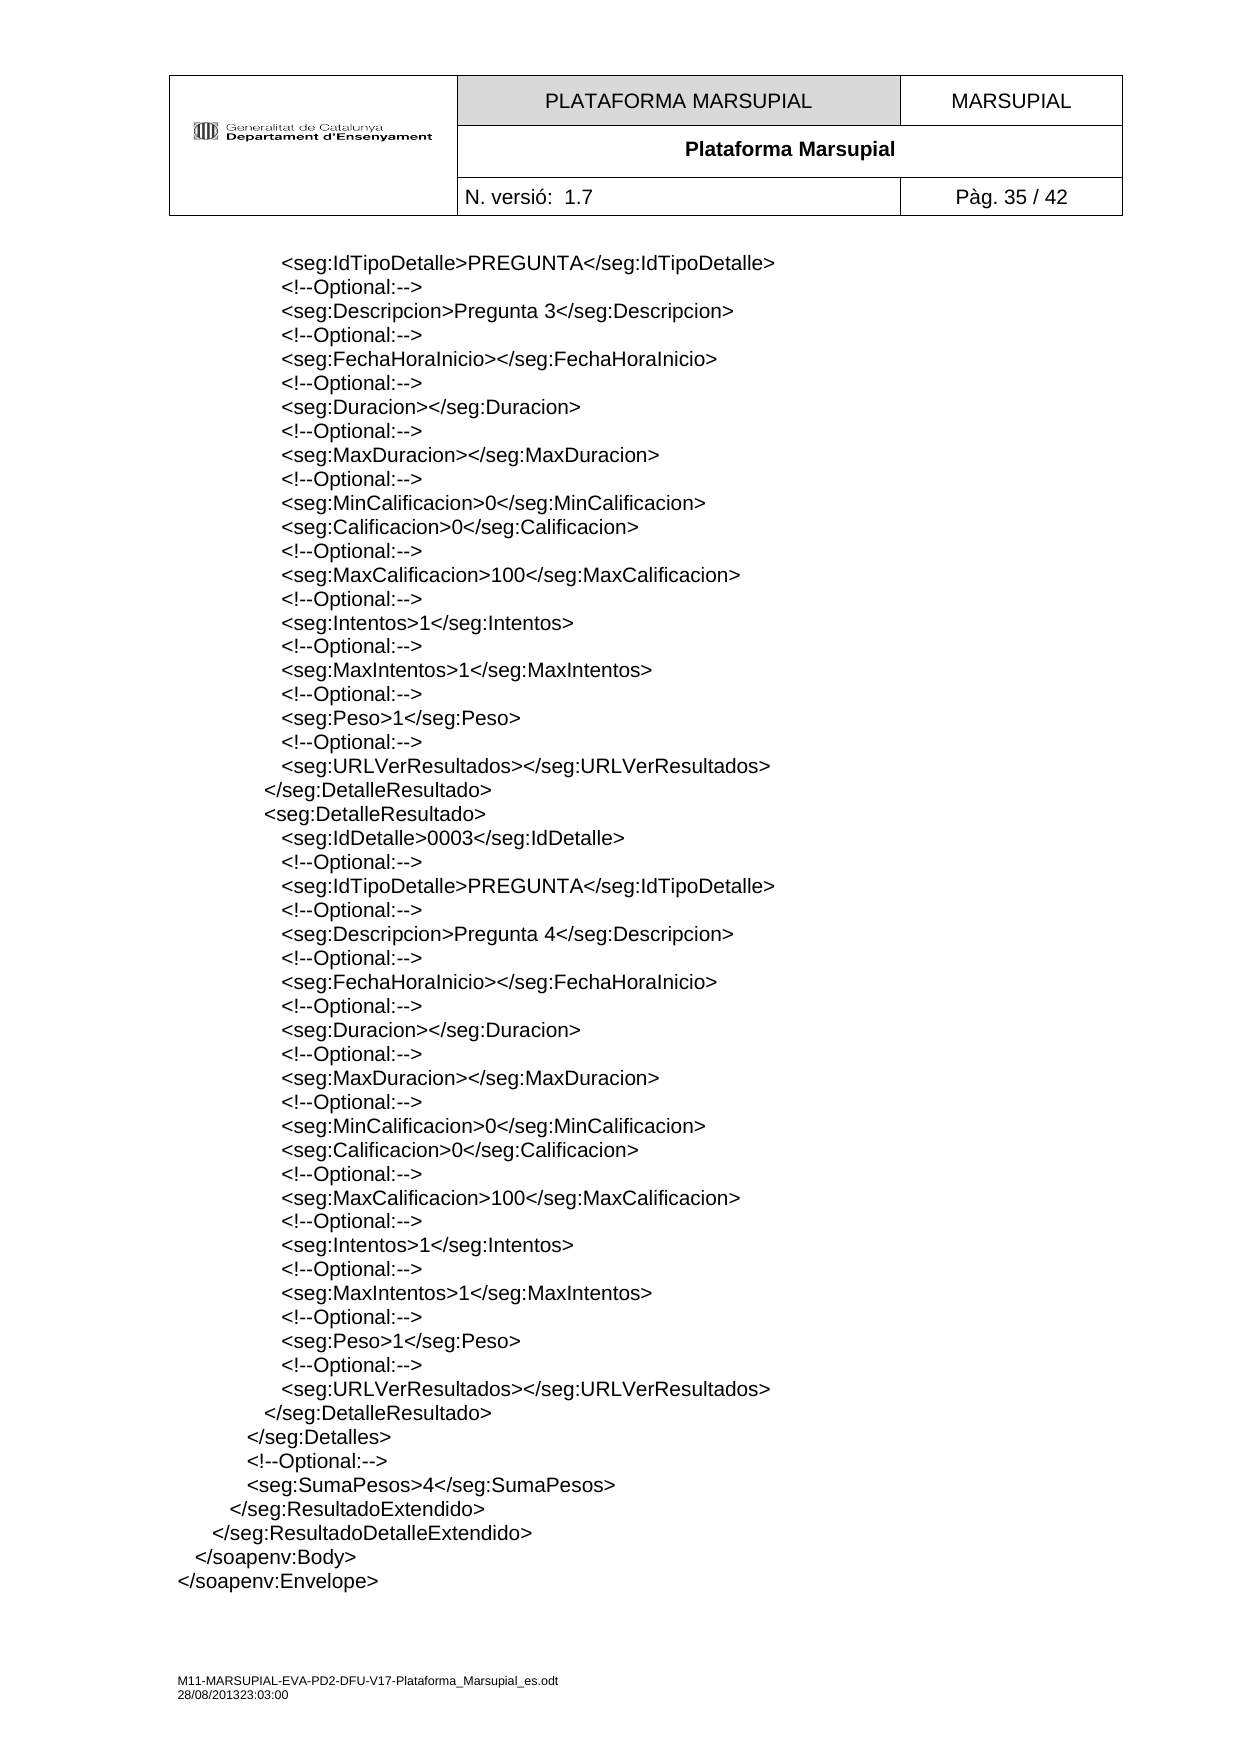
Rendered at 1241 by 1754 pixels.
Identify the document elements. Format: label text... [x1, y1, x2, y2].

text <!--Optional:--> [177, 1089, 1122, 1113]
text <!--Optional:--> [177, 323, 1122, 347]
text <seg:MaxIntentos>1</seg:MaxIntentos> [177, 658, 1122, 682]
text <!--Optional:--> [177, 898, 1122, 922]
text <seg:MaxDuracion></seg:MaxDuracion> [177, 1066, 1122, 1089]
text <seg:MaxCalificacion>100</seg:MaxCalificacion> [177, 562, 1122, 586]
text </soapenv:Envelope> [177, 1569, 1122, 1593]
text <seg:Calificacion>0</seg:Calificacion> [177, 514, 1122, 538]
text <!--Optional:--> [177, 946, 1122, 970]
text </seg:Detalles> [177, 1425, 1122, 1449]
text <!--Optional:--> [177, 371, 1122, 395]
text <!--Optional:--> [177, 467, 1122, 491]
text <!--Optional:--> [177, 586, 1122, 610]
text <seg:URLVerResultados></seg:URLVerResultados> [177, 1377, 1122, 1401]
text <seg:DetalleResultado> [177, 802, 1122, 826]
text <seg:Descripcion>Pregunta 4</seg:Descripcion> [177, 922, 1122, 946]
text <!--Optional:--> [177, 1257, 1122, 1281]
text <seg:SumaPesos>4</seg:SumaPesos> [177, 1473, 1122, 1497]
text <!--Optional:--> [177, 538, 1122, 562]
text <seg:MinCalificacion>0</seg:MinCalificacion> [177, 1113, 1122, 1137]
text <seg:Duracion></seg:Duracion> [177, 395, 1122, 419]
text <seg:MaxIntentos>1</seg:MaxIntentos> [177, 1281, 1122, 1305]
text <!--Optional:--> [177, 994, 1122, 1018]
text <seg:IdDetalle>0003</seg:IdDetalle> [177, 826, 1122, 850]
text <!--Optional:--> [177, 1449, 1122, 1473]
text <seg:FechaHoraInicio></seg:FechaHoraInicio> [177, 970, 1122, 994]
text <!--Optional:--> [177, 1161, 1122, 1185]
text </soapenv:Body> [177, 1545, 1122, 1569]
text </seg:DetalleResultado> [177, 1401, 1122, 1425]
text <seg:Calificacion>0</seg:Calificacion> [177, 1137, 1122, 1161]
text <seg:IdTipoDetalle>PREGUNTA</seg:IdTipoDetalle> [177, 251, 1122, 275]
text <!--Optional:--> [177, 1353, 1122, 1377]
text <!--Optional:--> [177, 1305, 1122, 1329]
text <seg:Intentos>1</seg:Intentos> [177, 1233, 1122, 1257]
text <!--Optional:--> [177, 730, 1122, 754]
text </seg:ResultadoExtendido> [177, 1497, 1122, 1521]
text <seg:URLVerResultados></seg:URLVerResultados> [177, 754, 1122, 778]
text <seg:FechaHoraInicio></seg:FechaHoraInicio> [177, 347, 1122, 371]
text </seg:ResultadoDetalleExtendido> [177, 1521, 1122, 1545]
text <seg:Peso>1</seg:Peso> [177, 706, 1122, 730]
text </seg:DetalleResultado> [177, 778, 1122, 802]
text <!--Optional:--> [177, 850, 1122, 874]
text <seg:MaxCalificacion>100</seg:MaxCalificacion> [177, 1185, 1122, 1209]
text <!--Optional:--> [177, 275, 1122, 299]
text <seg:MinCalificacion>0</seg:MinCalificacion> [177, 491, 1122, 514]
text <!--Optional:--> [177, 682, 1122, 706]
text <!--Optional:--> [177, 419, 1122, 443]
text <!--Optional:--> [177, 1209, 1122, 1233]
text <seg:IdTipoDetalle>PREGUNTA</seg:IdTipoDetalle> [177, 874, 1122, 898]
text <seg:Intentos>1</seg:Intentos> [177, 610, 1122, 634]
text <!--Optional:--> [177, 1042, 1122, 1066]
text <seg:Peso>1</seg:Peso> [177, 1329, 1122, 1353]
text <seg:Duracion></seg:Duracion> [177, 1018, 1122, 1042]
text <seg:Descripcion>Pregunta 3</seg:Descripcion> [177, 299, 1122, 323]
text <seg:MaxDuracion></seg:MaxDuracion> [177, 443, 1122, 467]
text <!--Optional:--> [177, 634, 1122, 658]
